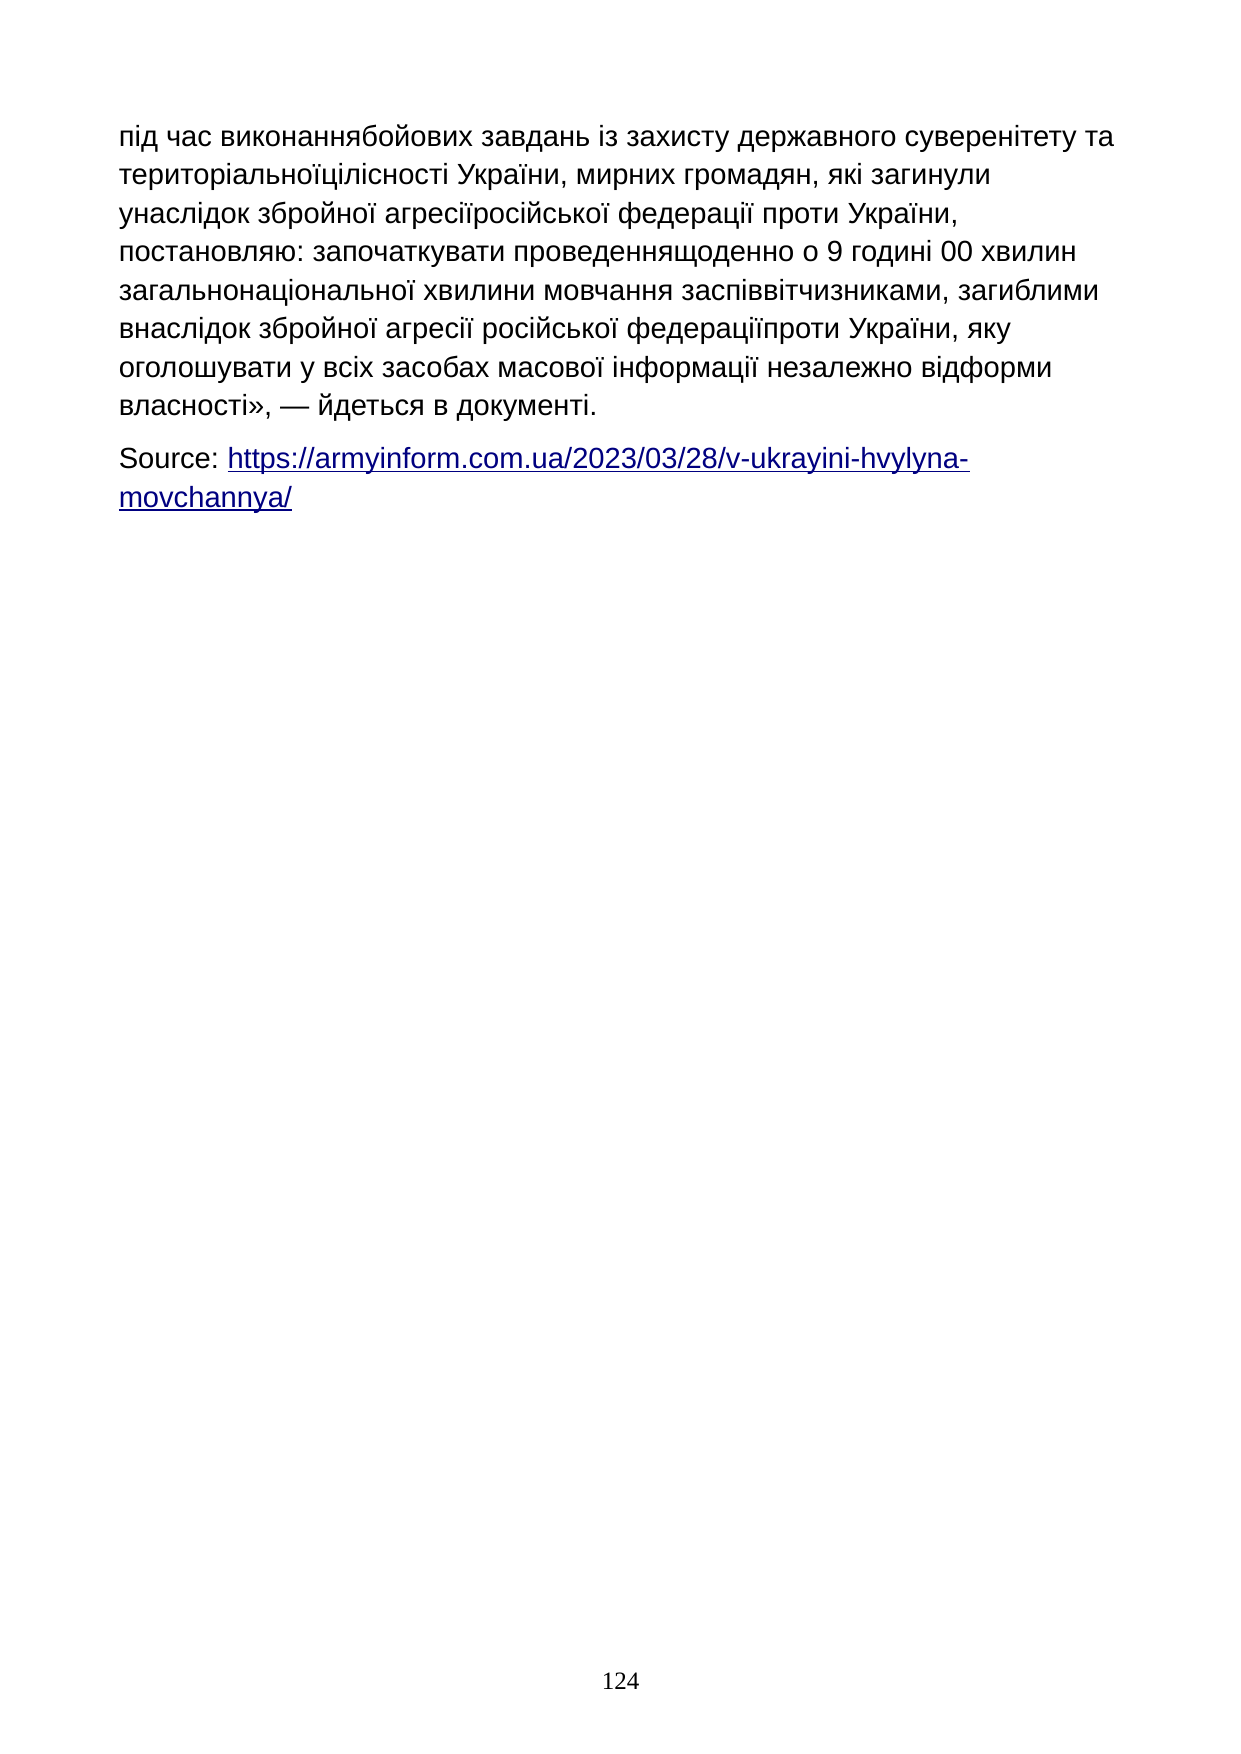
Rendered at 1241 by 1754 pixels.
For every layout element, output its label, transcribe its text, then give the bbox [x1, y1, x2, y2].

text Source: https://armyinform.com.ua/2023/03/28/v-ukrayini-hvylyna-movchannya/ [118, 441, 1122, 513]
text під час виконаннябойових завдань із захисту державного суверенітету та територіальноїцілісності України, мирних громадян, які загинули унаслідок збройної агресіїросійської федерації проти України, постановляю: започаткувати проведеннящоденно о 9 годині 00 хвилин загальнонаціональної хвилини мовчання заспіввітчизниками, загиблими внаслідок збройної агресії російської федераціїпроти України, яку оголошувати у всіх засобах масової інформації незалежно відформи власності», — йдеться в документі. [118, 118, 1122, 422]
